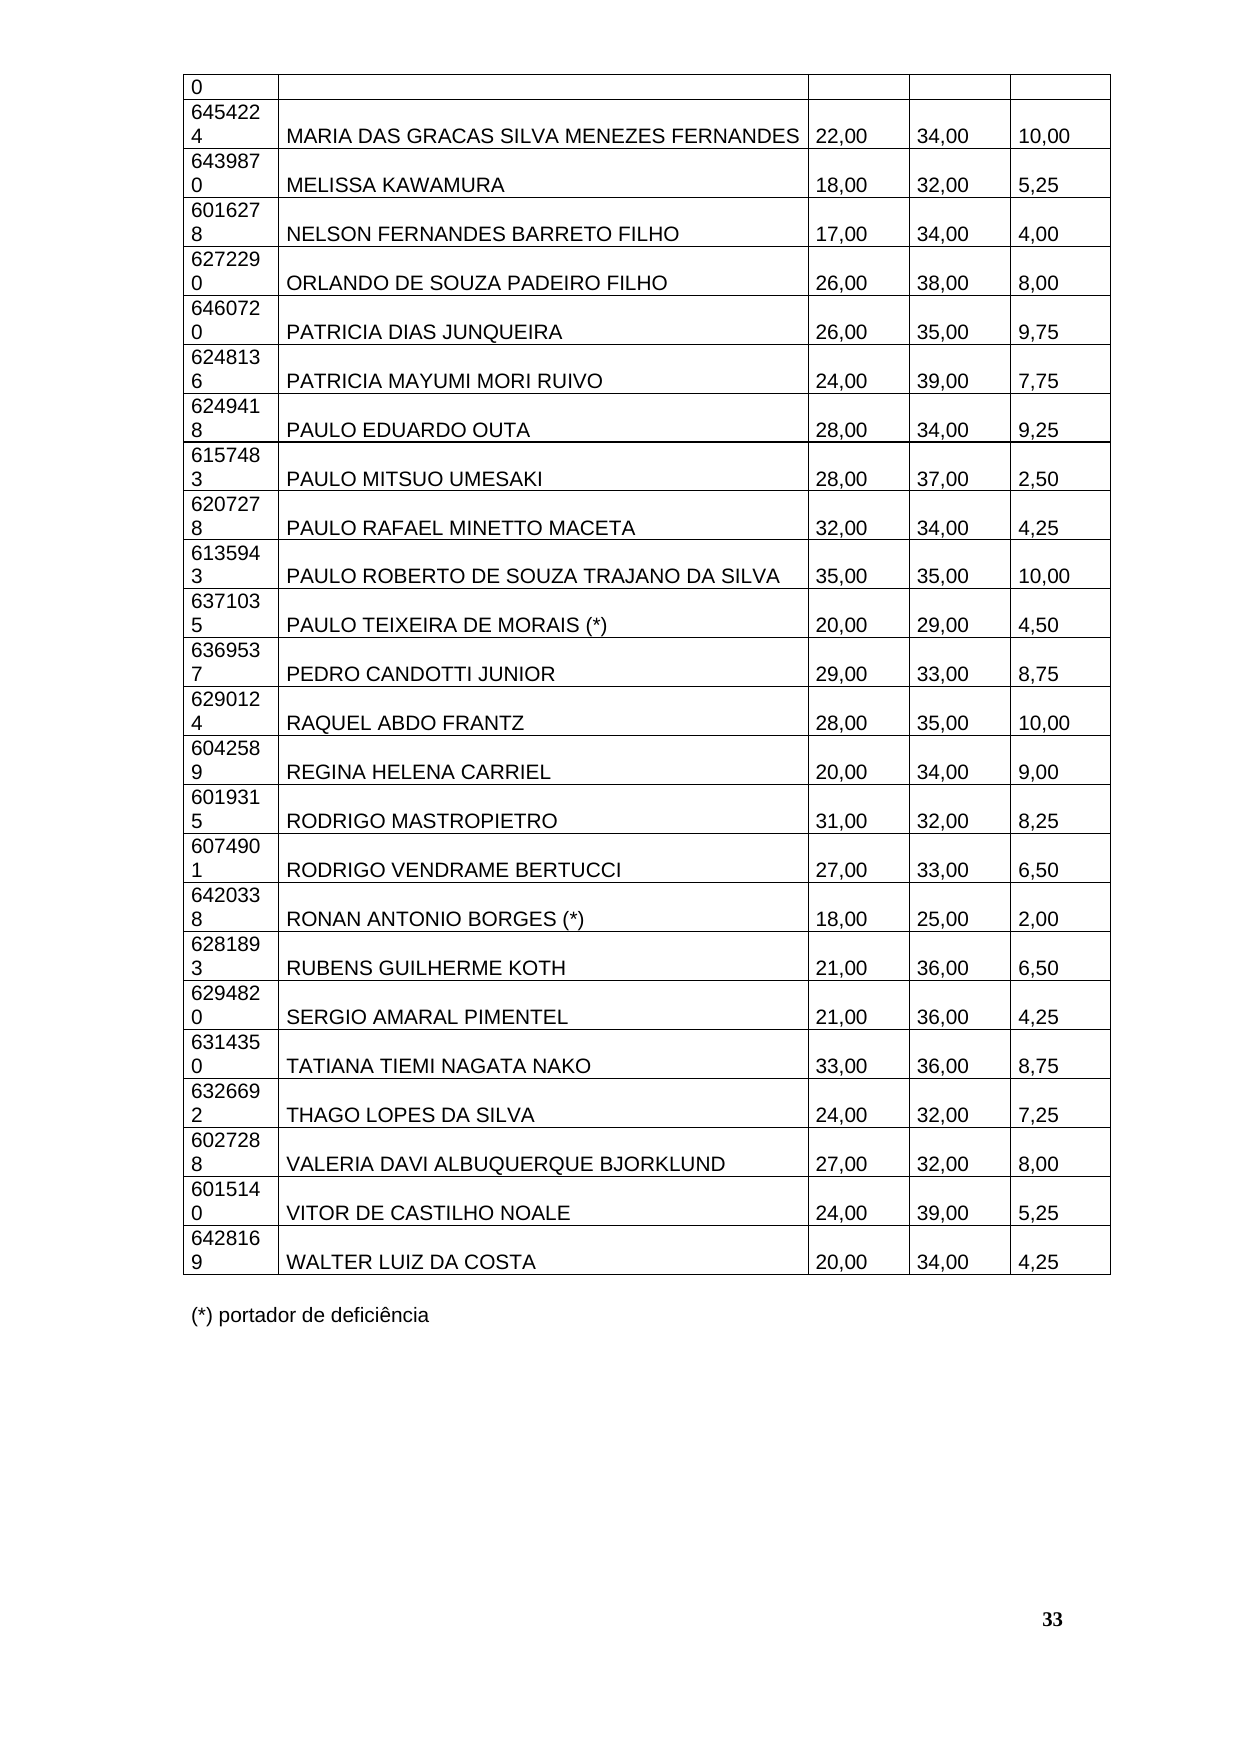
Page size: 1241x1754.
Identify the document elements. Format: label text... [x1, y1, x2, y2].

table_cell 7,25 [1011, 1079, 1110, 1127]
table_cell 18,00 [809, 149, 909, 197]
table_cell RAQUEL ABDO FRANTZ [279, 687, 808, 735]
table_cell 32,00 [910, 1079, 1010, 1127]
table_cell 22,00 [809, 100, 909, 148]
table_cell REGINA HELENA CARRIEL [279, 736, 808, 784]
table_cell 37,00 [910, 443, 1010, 490]
table_cell 36,00 [910, 1030, 1010, 1078]
table_cell RONAN ANTONIO BORGES (*) [279, 883, 808, 931]
table_cell WALTER LUIZ DA COSTA [279, 1226, 808, 1274]
table_cell 5,25 [1011, 149, 1110, 197]
table_cell 38,00 [910, 247, 1010, 294]
table_cell 2,00 [1011, 883, 1110, 931]
table_cell 0 [184, 75, 278, 99]
table_cell 7,75 [1011, 345, 1110, 392]
table_cell 6207278 [184, 491, 278, 539]
table_cell 6272290 [184, 247, 278, 294]
table_cell 32,00 [809, 491, 909, 539]
table_cell 6015140 [184, 1177, 278, 1225]
table_cell 25,00 [910, 883, 1010, 931]
table_cell 32,00 [910, 1128, 1010, 1176]
table_cell 24,00 [809, 1177, 909, 1225]
table_cell NELSON FERNANDES BARRETO FILHO [279, 198, 808, 246]
table_cell 6314350 [184, 1030, 278, 1078]
table_cell 6027288 [184, 1128, 278, 1176]
table_cell PAULO ROBERTO DE SOUZA TRAJANO DA SILVA [279, 540, 808, 588]
table_cell 34,00 [910, 491, 1010, 539]
table_cell 21,00 [809, 981, 909, 1029]
table_cell 4,50 [1011, 589, 1110, 637]
table_cell 6157483 [184, 443, 278, 490]
table_cell 20,00 [809, 736, 909, 784]
table_cell RODRIGO MASTROPIETRO [279, 785, 808, 833]
table_cell 33,00 [910, 638, 1010, 686]
table_cell 24,00 [809, 1079, 909, 1127]
table_cell [808, 1300, 909, 1327]
table_cell 33,00 [910, 834, 1010, 882]
table_cell 26,00 [809, 247, 909, 294]
table_cell 34,00 [910, 1226, 1010, 1274]
table_cell 39,00 [910, 345, 1010, 392]
table_cell 27,00 [809, 834, 909, 882]
table_cell 35,00 [910, 540, 1010, 588]
table_cell 4,25 [1011, 1226, 1110, 1274]
table_cell 6016278 [184, 198, 278, 246]
table_cell [279, 75, 808, 99]
table_cell 9,25 [1011, 394, 1110, 441]
table_cell 8,25 [1011, 785, 1110, 833]
table_cell 8,75 [1011, 1030, 1110, 1078]
table_cell 35,00 [809, 540, 909, 588]
table_cell 6454224 [184, 100, 278, 148]
table_cell 4,00 [1011, 198, 1110, 246]
table_cell 28,00 [809, 687, 909, 735]
table_cell 6281893 [184, 932, 278, 980]
table_cell 6460720 [184, 296, 278, 343]
table_cell (*) portador de deficiência [184, 1300, 808, 1327]
table_cell 24,00 [809, 345, 909, 392]
table_cell [909, 1300, 1011, 1327]
table_cell MARIA DAS GRACAS SILVA MENEZES FERNANDES [279, 100, 808, 148]
table_cell ORLANDO DE SOUZA PADEIRO FILHO [279, 247, 808, 294]
table_cell 35,00 [910, 296, 1010, 343]
table_cell 4,25 [1011, 491, 1110, 539]
table_cell 10,00 [1011, 687, 1110, 735]
table_cell 9,00 [1011, 736, 1110, 784]
table_cell 8,00 [1011, 247, 1110, 294]
table_cell 4,25 [1011, 981, 1110, 1029]
table_cell 6369537 [184, 638, 278, 686]
table_cell 6,50 [1011, 932, 1110, 980]
table_cell 26,00 [809, 296, 909, 343]
table_cell 6326692 [184, 1079, 278, 1127]
table_cell VITOR DE CASTILHO NOALE [279, 1177, 808, 1225]
table_cell 6042589 [184, 736, 278, 784]
table_cell 34,00 [910, 100, 1010, 148]
table_cell RODRIGO VENDRAME BERTUCCI [279, 834, 808, 882]
table_cell [809, 75, 909, 99]
table_cell 27,00 [809, 1128, 909, 1176]
table_cell [279, 1275, 808, 1300]
table_cell 29,00 [809, 638, 909, 686]
table_cell 6420338 [184, 883, 278, 931]
table_cell 6249418 [184, 394, 278, 441]
table_cell 6248136 [184, 345, 278, 392]
table_cell 31,00 [809, 785, 909, 833]
table_cell 36,00 [910, 932, 1010, 980]
table_cell 18,00 [809, 883, 909, 931]
table_cell 5,25 [1011, 1177, 1110, 1225]
table_cell 6019315 [184, 785, 278, 833]
table_cell 32,00 [910, 785, 1010, 833]
table_cell [808, 1275, 909, 1300]
table_cell 36,00 [910, 981, 1010, 1029]
table_cell 10,00 [1011, 540, 1110, 588]
table_cell 39,00 [910, 1177, 1010, 1225]
table_cell 29,00 [910, 589, 1010, 637]
table_cell 17,00 [809, 198, 909, 246]
table_cell 33,00 [809, 1030, 909, 1078]
table_cell PATRICIA DIAS JUNQUEIRA [279, 296, 808, 343]
table_cell 2,50 [1011, 443, 1110, 490]
table_cell 6439870 [184, 149, 278, 197]
table_cell PAULO TEIXEIRA DE MORAIS (*) [279, 589, 808, 637]
table_cell 8,75 [1011, 638, 1110, 686]
table_cell THAGO LOPES DA SILVA [279, 1079, 808, 1127]
table_cell 28,00 [809, 394, 909, 441]
table_cell 28,00 [809, 443, 909, 490]
table_cell RUBENS GUILHERME KOTH [279, 932, 808, 980]
table_cell [910, 75, 1010, 99]
table_cell [184, 1275, 279, 1300]
table_cell 34,00 [910, 198, 1010, 246]
table_cell 35,00 [910, 687, 1010, 735]
table_cell PEDRO CANDOTTI JUNIOR [279, 638, 808, 686]
table_cell 21,00 [809, 932, 909, 980]
table_cell 34,00 [910, 736, 1010, 784]
table_cell 6428169 [184, 1226, 278, 1274]
table_cell 6294820 [184, 981, 278, 1029]
table_cell 8,00 [1011, 1128, 1110, 1176]
table_cell [1011, 75, 1110, 99]
table_cell MELISSA KAWAMURA [279, 149, 808, 197]
table_cell [1011, 1275, 1111, 1300]
table_cell 9,75 [1011, 296, 1110, 343]
table_cell 6074901 [184, 834, 278, 882]
table_cell PAULO MITSUO UMESAKI [279, 443, 808, 490]
table_cell 10,00 [1011, 100, 1110, 148]
table_cell 32,00 [910, 149, 1010, 197]
table_cell 34,00 [910, 394, 1010, 441]
table_cell 6135943 [184, 540, 278, 588]
table_cell SERGIO AMARAL PIMENTEL [279, 981, 808, 1029]
table_cell PATRICIA MAYUMI MORI RUIVO [279, 345, 808, 392]
table_cell 6290124 [184, 687, 278, 735]
table_cell TATIANA TIEMI NAGATA NAKO [279, 1030, 808, 1078]
table_cell [909, 1275, 1011, 1300]
table_cell [1011, 1300, 1111, 1327]
table_cell VALERIA DAVI ALBUQUERQUE BJORKLUND [279, 1128, 808, 1176]
table_cell 20,00 [809, 589, 909, 637]
table_cell PAULO EDUARDO OUTA [279, 394, 808, 441]
table_cell 6,50 [1011, 834, 1110, 882]
table_cell 20,00 [809, 1226, 909, 1274]
table_cell PAULO RAFAEL MINETTO MACETA [279, 491, 808, 539]
table_cell 6371035 [184, 589, 278, 637]
